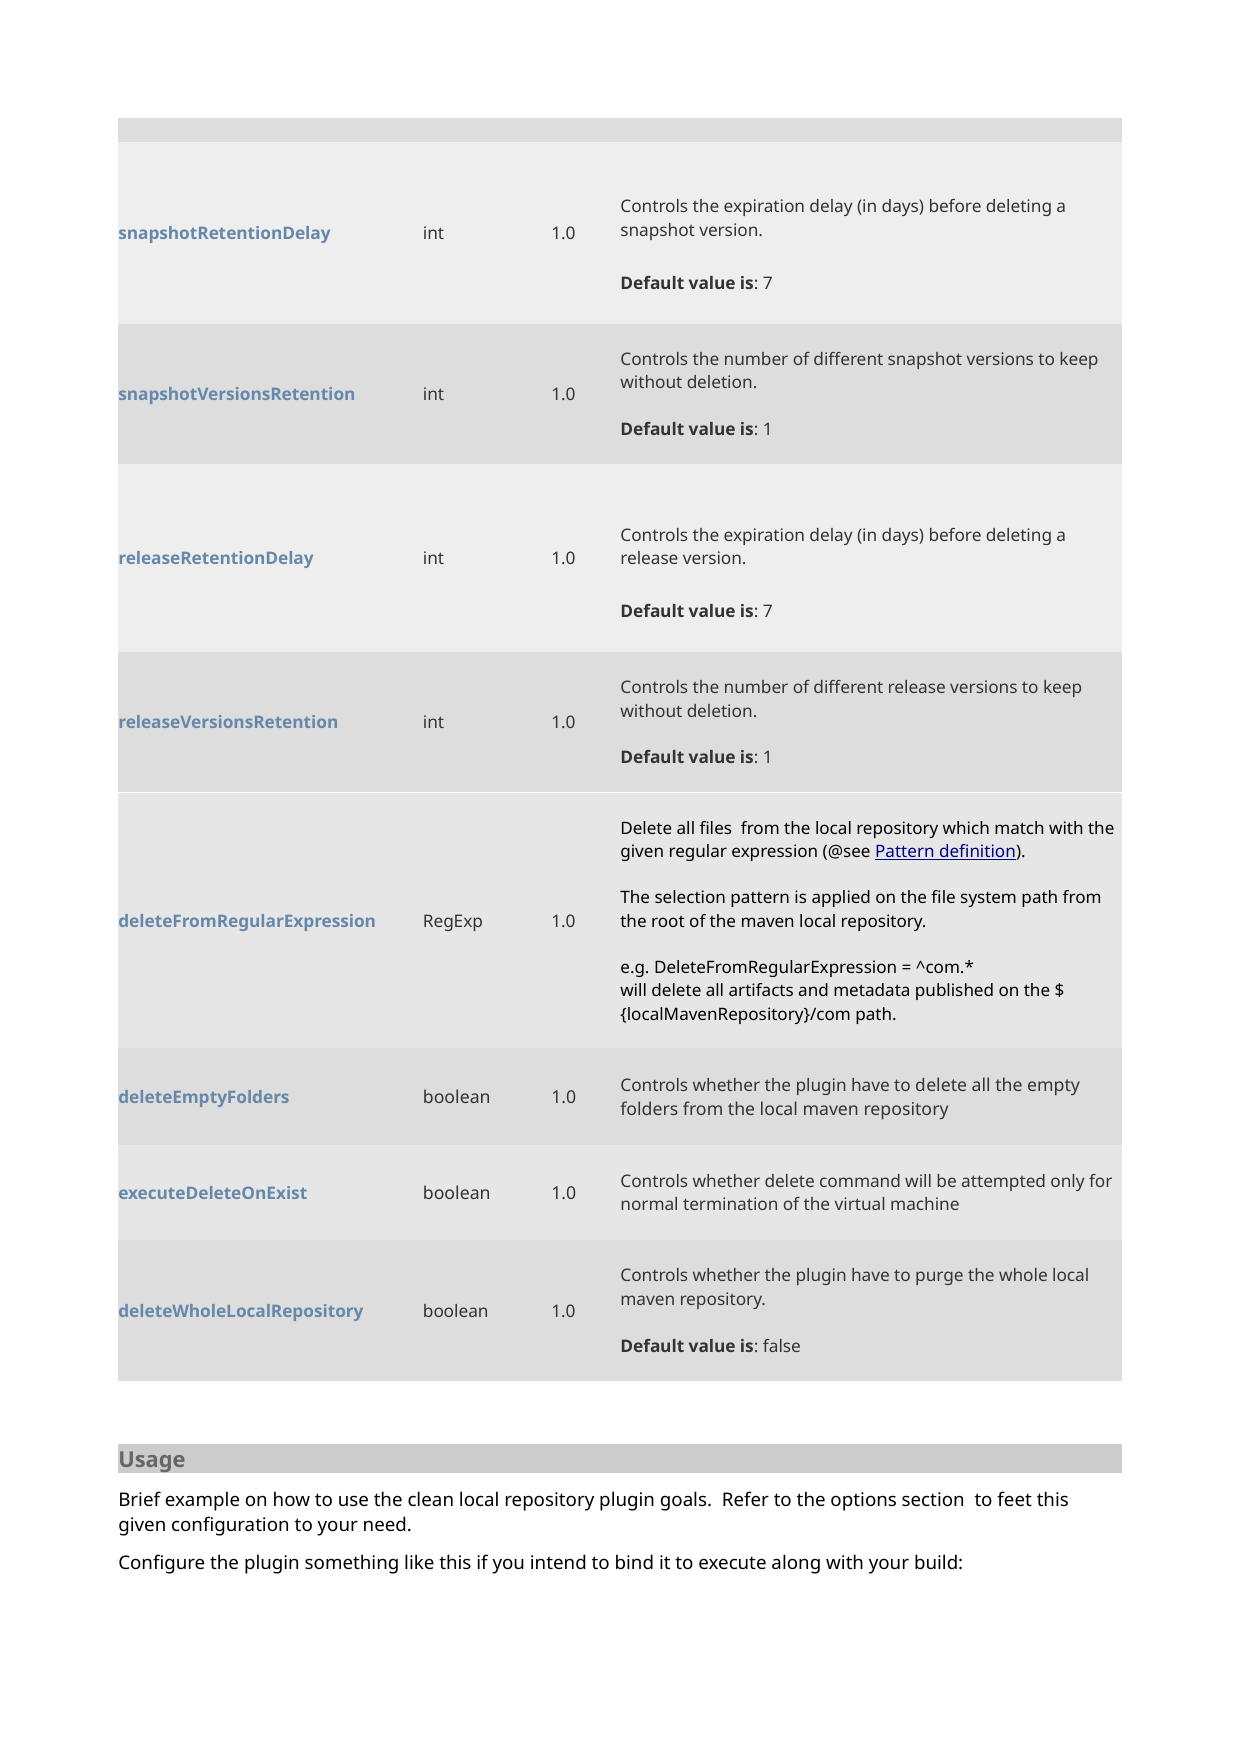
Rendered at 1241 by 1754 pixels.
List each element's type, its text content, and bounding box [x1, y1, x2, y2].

table_cell Controls the number of different snapshot versions to keep without deletion. Default value is: 1 [620, 324, 1122, 464]
table_cell Delete all files from the local repository which match with the given regular expression (@see Pattern definition). The selection pattern is applied on the file system path from the root of the maven local repository. e.g. DeleteFromRegularExpression = ^com.* will delete all artifacts and metadata published on the ${localMavenRepository}/com path. [620, 793, 1122, 1048]
table_cell snapshotRetentionDelay [118, 142, 423, 324]
table_cell [551, 118, 620, 142]
table_cell 1.0 [551, 142, 620, 324]
table_cell int [423, 324, 551, 464]
table_cell deleteFromRegularExpression [118, 793, 423, 1048]
table_cell Controls whether delete command will be attempted only for normal termination of the virtual machine [620, 1145, 1122, 1240]
table_cell boolean [423, 1240, 551, 1381]
table_cell Controls the expiration delay (in days) before deleting a snapshot version. Default value is: 7 [620, 142, 1122, 324]
text Configure the plugin something like this if you intend to bind it to execute along with your build: [118, 1549, 1122, 1575]
text Brief example on how to use the clean local repository plugin goals. Refer to the options section to feet this given configuration to your need. [118, 1486, 1122, 1537]
table_cell Controls whether the plugin have to purge the whole local maven repository. Default value is: false [620, 1240, 1122, 1381]
table_cell deleteEmptyFolders [118, 1048, 423, 1145]
table_cell snapshotVersionsRetention [118, 324, 423, 464]
table_cell int [423, 652, 551, 792]
table_cell Controls the number of different release versions to keep without deletion. Default value is: 1 [620, 652, 1122, 792]
table_cell executeDeleteOnExist [118, 1145, 423, 1240]
table_cell deleteWholeLocalRepository [118, 1240, 423, 1381]
table_cell 1.0 [551, 324, 620, 464]
table_cell 1.0 [551, 464, 620, 652]
table_cell int [423, 464, 551, 652]
table_cell Controls the expiration delay (in days) before deleting a release version. Default value is: 7 [620, 464, 1122, 652]
table_cell [118, 118, 423, 142]
table_cell 1.0 [551, 1048, 620, 1145]
table_cell 1.0 [551, 793, 620, 1048]
table_cell 1.0 [551, 652, 620, 792]
table_cell [423, 118, 551, 142]
table_cell boolean [423, 1048, 551, 1145]
table_cell boolean [423, 1145, 551, 1240]
table_cell int [423, 142, 551, 324]
table_cell releaseRetentionDelay [118, 464, 423, 652]
table_cell releaseVersionsRetention [118, 652, 423, 792]
table_cell 1.0 [551, 1240, 620, 1381]
table_cell [620, 118, 1122, 142]
table_cell Controls whether the plugin have to delete all the empty folders from the local maven repository [620, 1048, 1122, 1145]
table_cell RegExp [423, 793, 551, 1048]
subtitle Usage [118, 1444, 1122, 1473]
table_cell 1.0 [551, 1145, 620, 1240]
